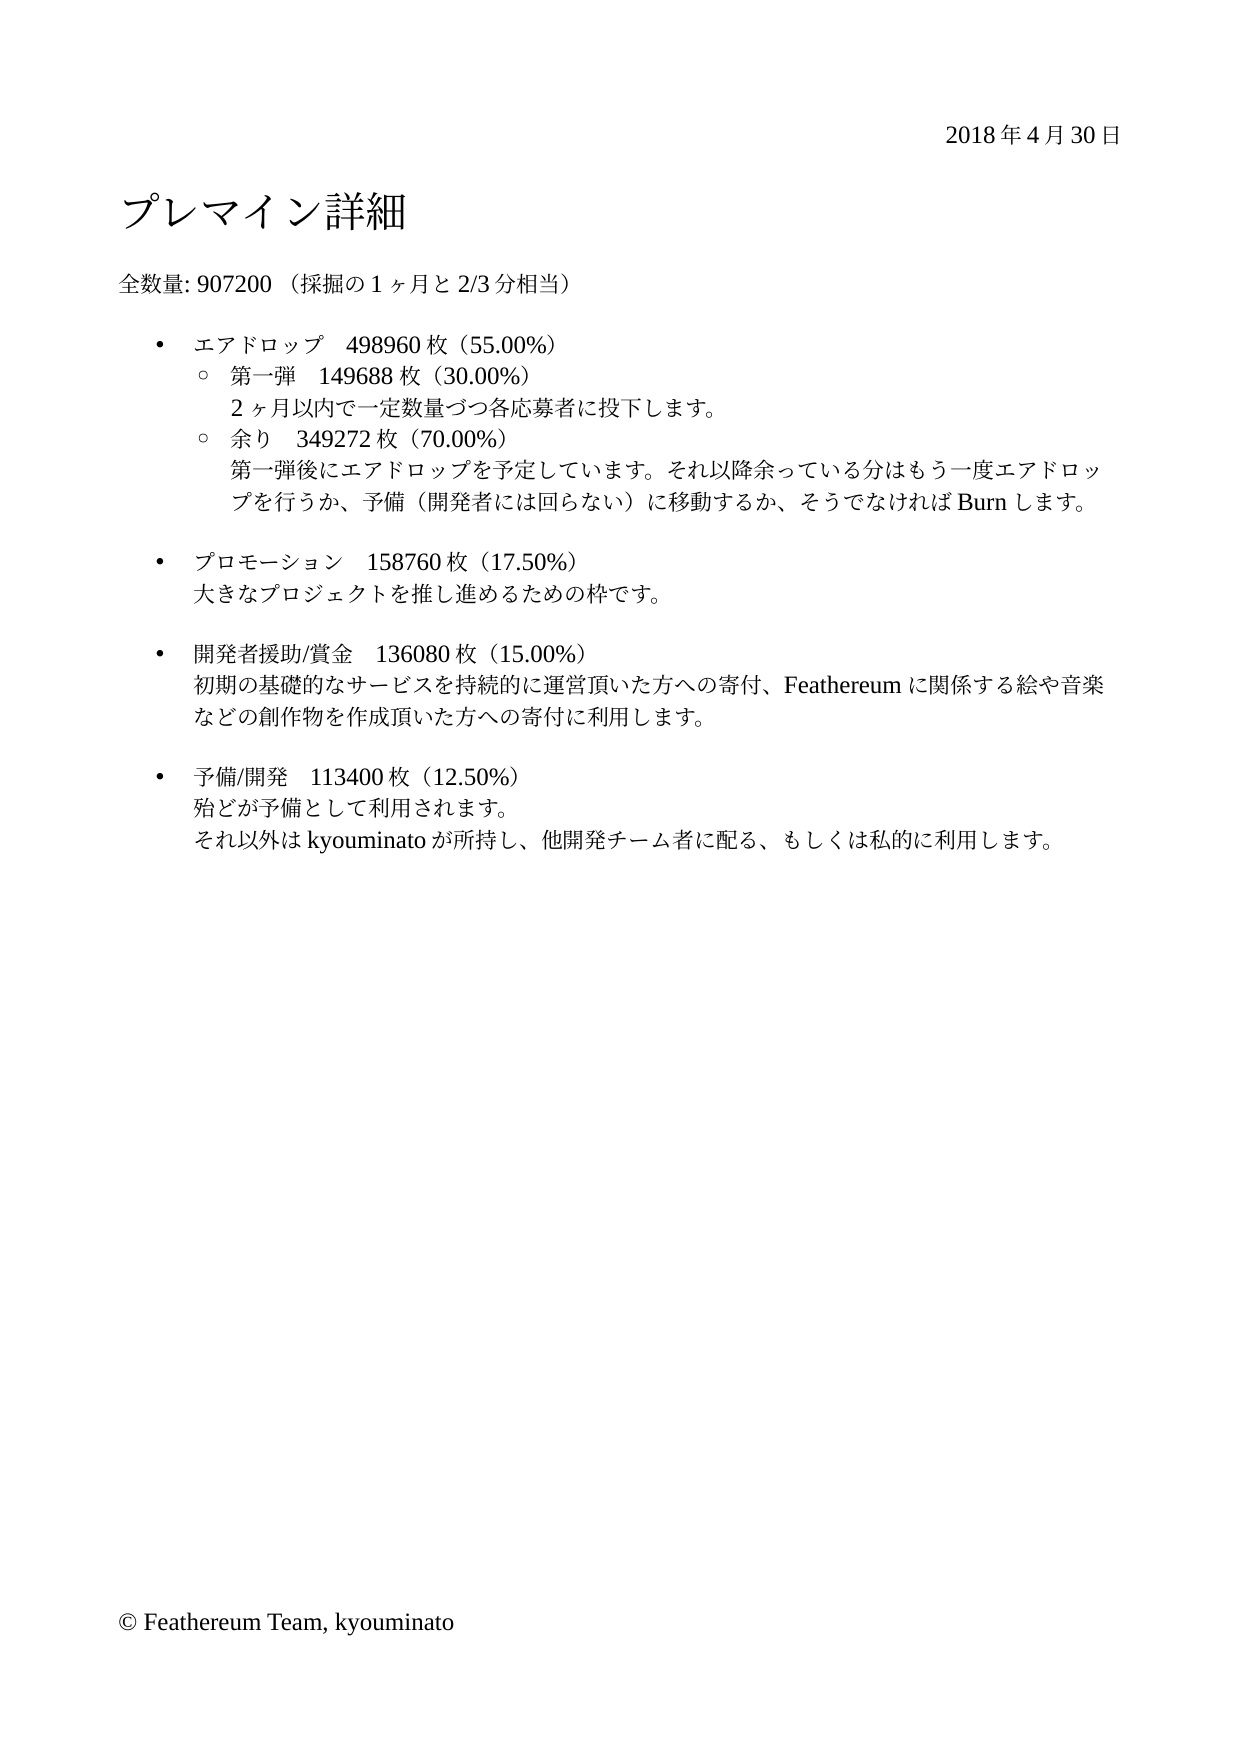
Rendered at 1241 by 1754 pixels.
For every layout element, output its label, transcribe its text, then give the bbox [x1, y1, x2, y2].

list 第一弾 149688 枚（30.00%） 2ヶ月以内で一定数量づつ各応募者に投下します。 [193, 359, 1122, 422]
text 全数量: 907200 （採掘の1ヶ月と2/3分相当） [118, 268, 1122, 299]
list 予備/開発 113400枚（12.50%） 殆どが予備として利用されます。 それ以外はkyouminatoが所持し、他開発チーム者に配る、もしくは私的に利用します。 [156, 760, 1122, 854]
list プロモーション 158760枚（17.50%） 大きなプロジェクトを推し進めるための枠です。 [156, 545, 1122, 637]
list 余り 349272枚（70.00%） 第一弾後にエアドロップを予定しています。それ以降余っている分はもう一度エアドロップを行うか、予備（開発者には回らない）に移動するか、そうでなければBurnします。 [193, 422, 1122, 545]
text プレマイン詳細 [118, 179, 1122, 239]
list エアドロップ 498960枚（55.00%） [156, 328, 1122, 359]
list 開発者援助/賞金 136080枚（15.00%） 初期の基礎的なサービスを持続的に運営頂いた方への寄付、Feathereumに関係する絵や音楽などの創作物を作成頂いた方への寄付に利用します。 [156, 637, 1122, 760]
